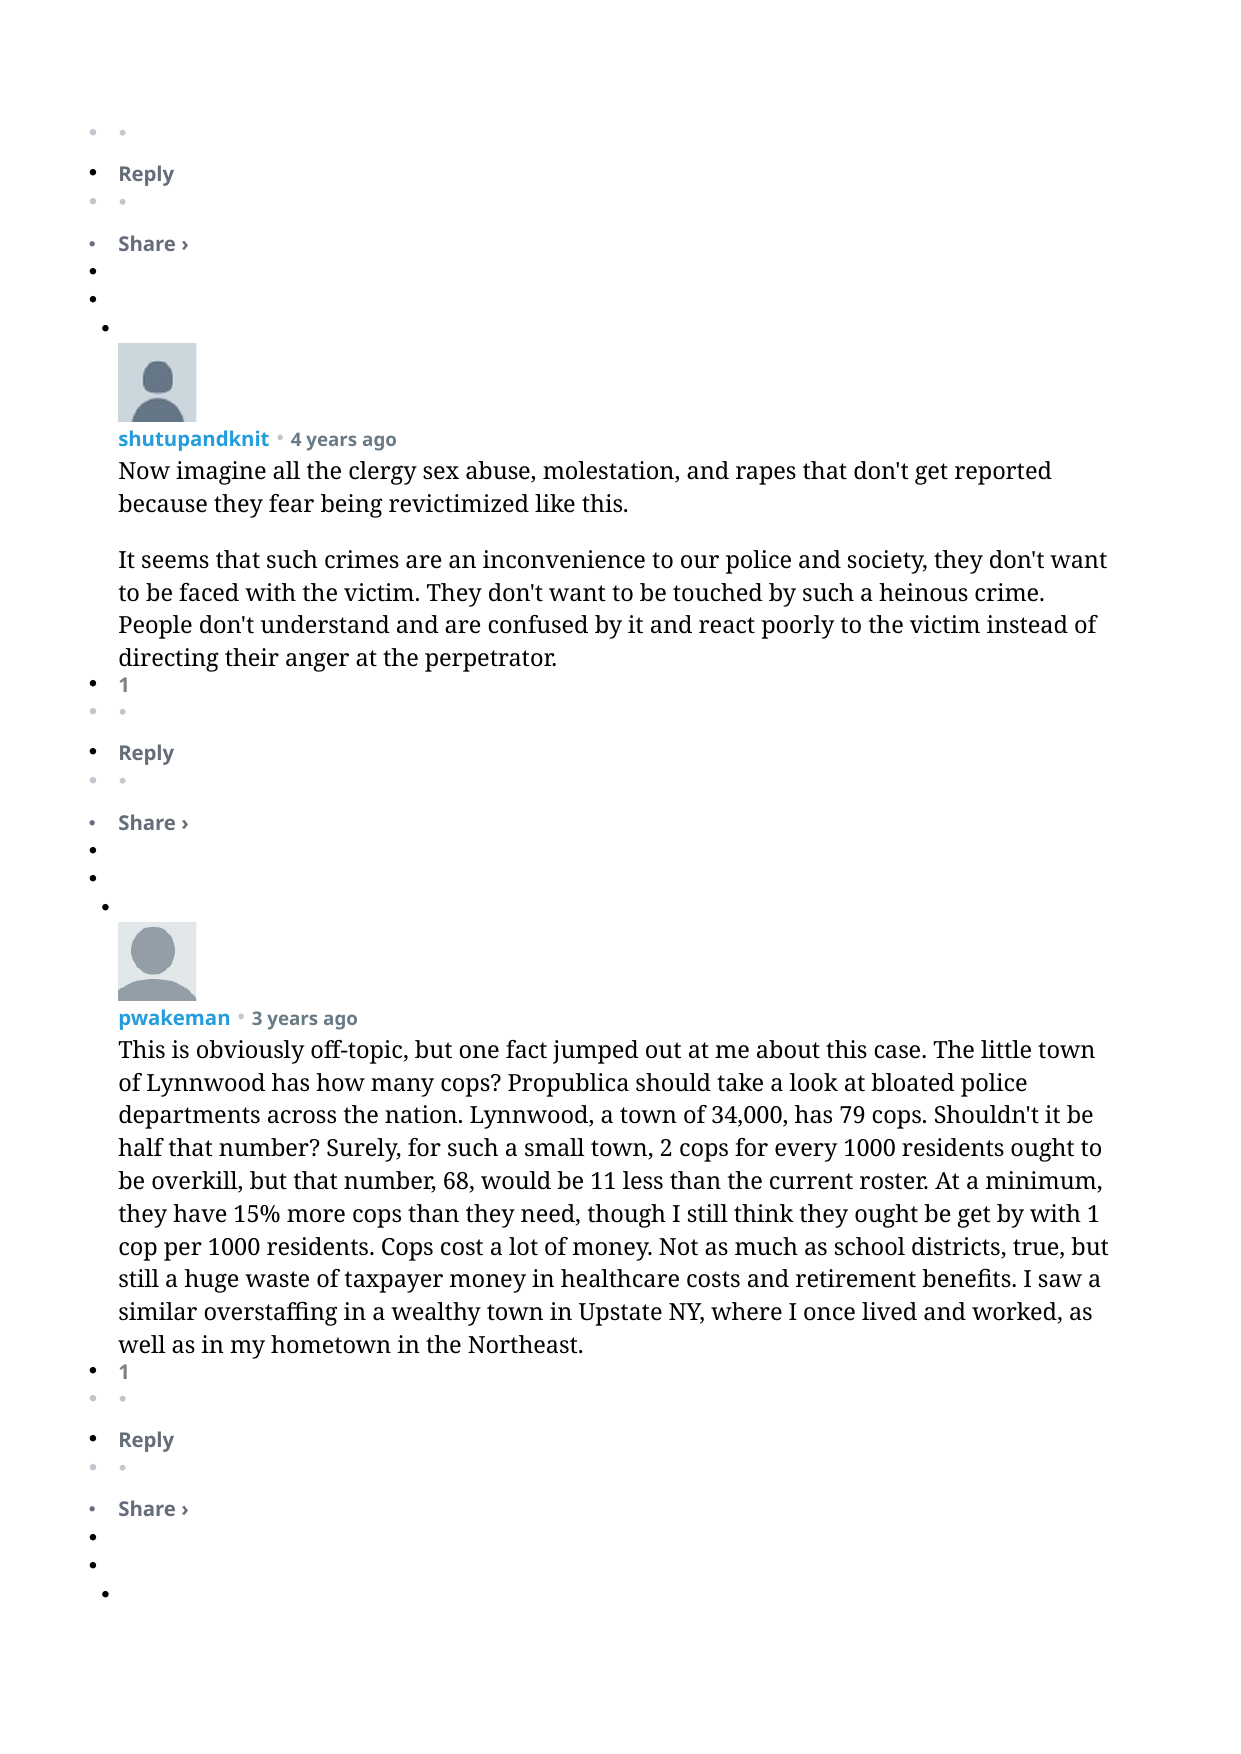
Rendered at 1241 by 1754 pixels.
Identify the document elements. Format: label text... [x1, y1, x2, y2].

list shutupandknit • 4 years ago [118, 421, 1122, 453]
list Share › [118, 1495, 1122, 1523]
list • [118, 118, 1111, 147]
list • [118, 1384, 1111, 1413]
list • [118, 187, 1111, 216]
list • [118, 697, 1111, 726]
list 1 [118, 1360, 1111, 1384]
list It seems that such crimes are an inconvenience to our police and society, they don't want to be faced with the victim. They don't want to be touched by such a heinous crime. People don't understand and are confused by it and react poorly to the victim instead of directing their anger at the perpetrator. [118, 542, 1122, 673]
list Reply [118, 739, 1111, 766]
list • [118, 1453, 1111, 1482]
list Now imagine all the clergy sex abuse, molestation, and rapes that don't get reported because they fear being revictimized like this. [118, 453, 1122, 519]
list This is obviously off-topic, but one fact jumped out at me about this case. The little town of Lynnwood has how many cops? Propublica should take a look at bloated police departments across the nation. Lynnwood, a town of 34,000, has 79 cops. Shouldn't it be half that number? Surely, for such a small town, 2 cops for every 1000 residents ought to be overkill, but that number, 68, would be 11 less than the current roster. At a minimum, they have 15% more cops than they need, though I still think they ought be get by with 1 cop per 1000 residents. Cops cost a lot of money. Not as much as school districts, true, but still a huge waste of taxpayer money in healthcare costs and retirement benefits. I saw a similar overstaffing in a wealthy town in Upstate NY, where I once lived and worked, as well as in my hometown in the Northeast. [118, 1032, 1122, 1360]
list Share › [118, 229, 1122, 257]
list Share › [118, 808, 1122, 836]
picture [118, 343, 197, 422]
list • [118, 766, 1111, 795]
list Reply [118, 1426, 1111, 1453]
list pwakeman • 3 years ago [118, 1000, 1122, 1032]
list 1 [118, 673, 1111, 697]
list Reply [118, 160, 1111, 187]
picture [118, 922, 197, 1001]
